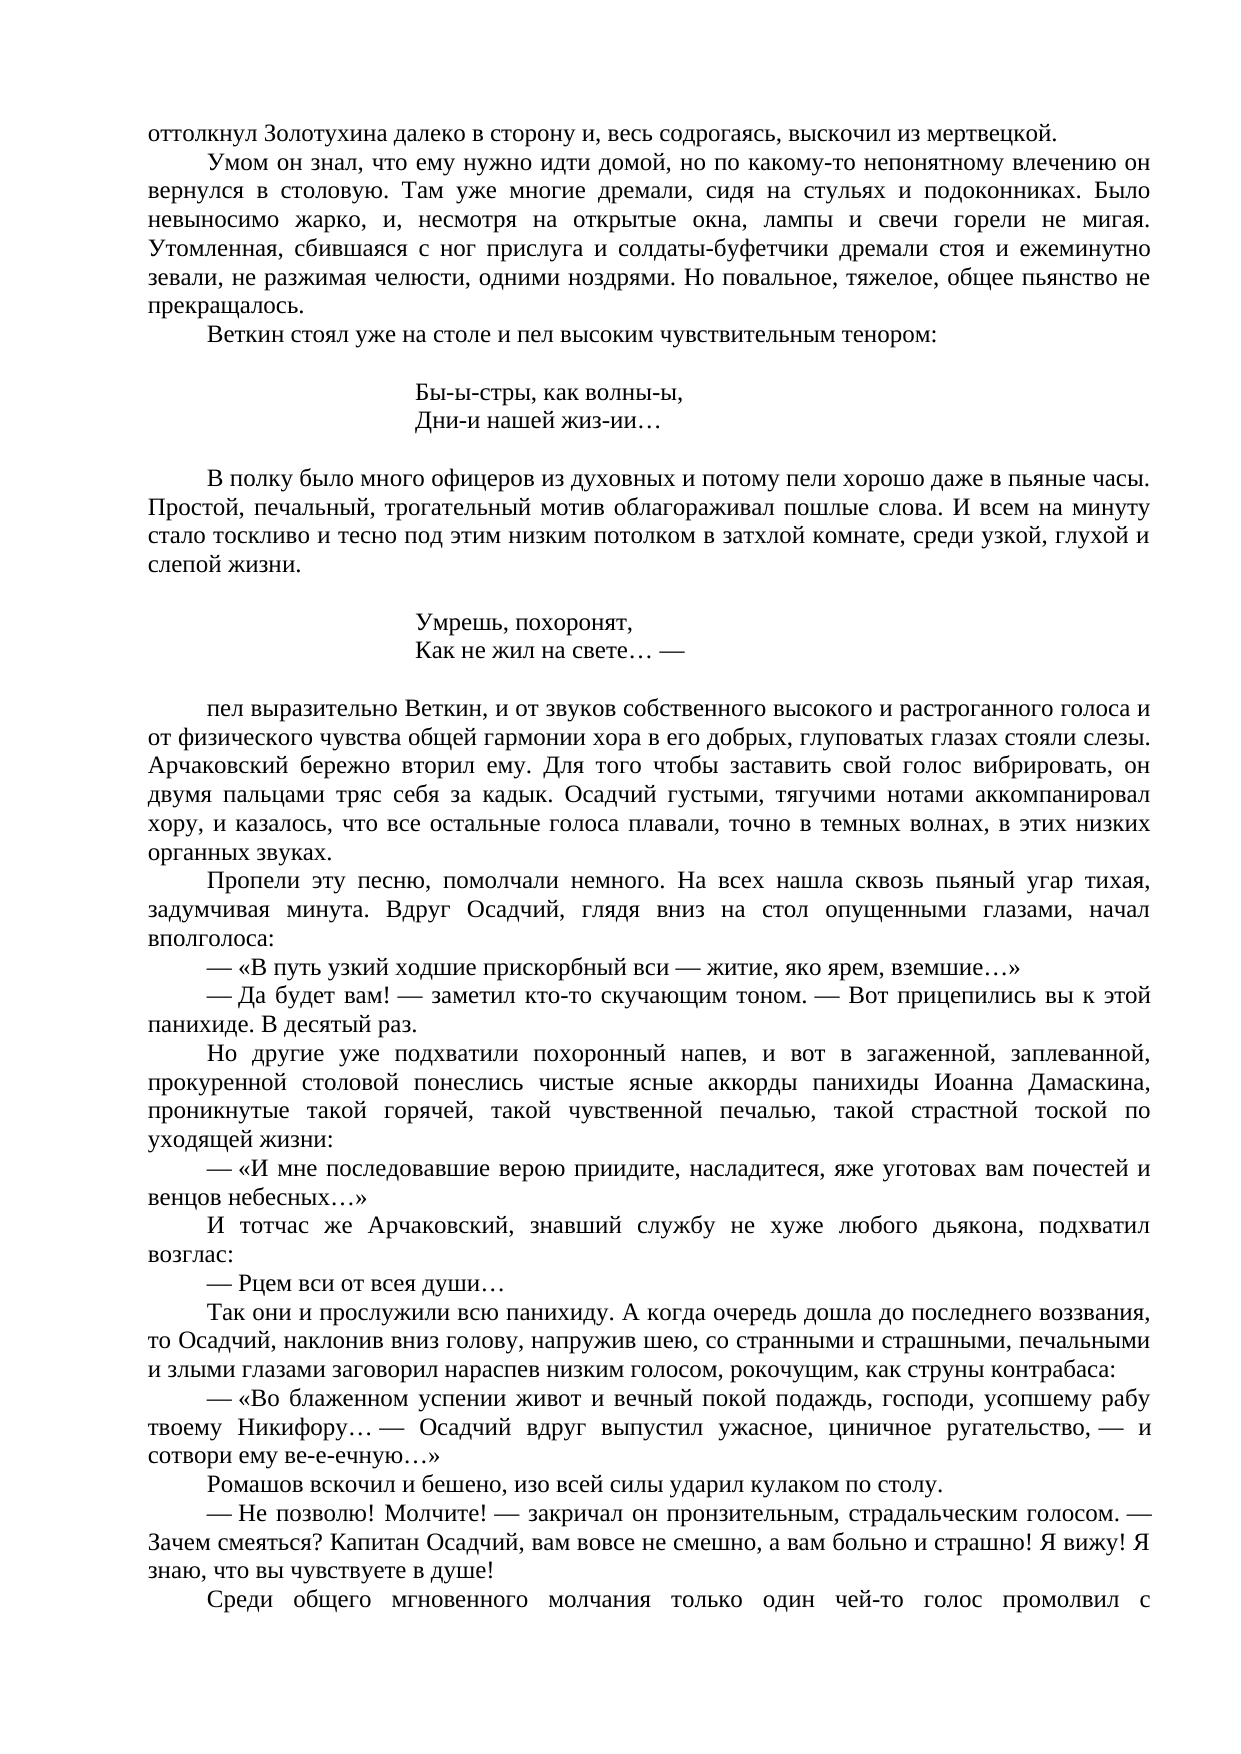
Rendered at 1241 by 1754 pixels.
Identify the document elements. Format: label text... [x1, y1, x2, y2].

text — Не позволю! Молчите! — закричал он пронзительным, страдальческим голосом. — Зачем смеяться? Капитан Осадчий, вам вовсе не смешно, а вам больно и страшно! Я вижу! Я знаю, что вы чувствуете в душе! [148, 1498, 1152, 1584]
text Умом он знал, что ему нужно идти домой, но по какому-то непонятному влечению он вернулся в столовую. Там уже многие дремали, сидя на стульях и подоконниках. Было невыносимо жарко, и, несмотря на открытые окна, лампы и свечи горели не мигая. Утомленная, сбившаяся с ног прислуга и солдаты-буфетчики дремали стоя и ежеминутно зевали, не разжимая челюсти, одними ноздрями. Но повальное, тяжелое, общее пьянство не прекращалось. [148, 147, 1152, 319]
text Ромашов вскочил и бешено, изо всей силы ударил кулаком по столу. [148, 1469, 1152, 1498]
text Но другие уже подхватили похоронный напев, и вот в загаженной, заплеванной, прокуренной столовой понеслись чистые ясные аккорды панихиды Иоанна Дамаскина, проникнутые такой горячей, такой чувственной печалью, такой страстной тоской по уходящей жизни: [148, 1038, 1152, 1153]
text пел выразительно Веткин, и от звуков собственного высокого и растроганного голоса и от физического чувства общей гармонии хора в его добрых, глуповатых глазах стояли слезы. Арчаковский бережно вторил ему. Для того чтобы заставить свой голос вибрировать, он двумя пальцами тряс себя за кадык. Осадчий густыми, тягучими нотами аккомпанировал хору, и казалось, что все остальные голоса плавали, точно в темных волнах, в этих низких органных звуках. [148, 693, 1152, 866]
text — «Во блаженном успении живот и вечный покой подаждь, господи, усопшему рабу твоему Никифору… — Осадчий вдруг выпустил ужасное, циничное ругательство, — и сотвори ему ве-е-ечную…» [148, 1383, 1152, 1469]
text Так они и прослужили всю панихиду. А когда очередь дошла до последнего воззвания, то Осадчий, наклонив вниз голову, напружив шею, со странными и страшными, печальными и злыми глазами заговорил нараспев низким голосом, рокочущим, как струны контрабаса: [148, 1297, 1152, 1383]
text В полку было много офицеров из духовных и потому пели хорошо даже в пьяные часы. Простой, печальный, трогательный мотив облагораживал пошлые слова. И всем на минуту стало тоскливо и тесно под этим низким потолком в затхлой комнате, среди узкой, глухой и слепой жизни. [148, 463, 1152, 578]
text Умрешь, похоронят, [356, 607, 1089, 636]
text Дни-и нашей жиз-ии… [356, 406, 1089, 434]
text Веткин стоял уже на столе и пел высоким чувствительным тенором: [148, 319, 1152, 348]
text — Рцем вси от всея души… [148, 1268, 1152, 1297]
text Среди общего мгновенного молчания только один чей-то голос промолвил с [148, 1584, 1152, 1613]
text И тотчас же Арчаковский, знавший службу не хуже любого дьякона, подхватил возглас: [148, 1211, 1152, 1268]
text — «И мне последовавшие верою приидите, насладитеся, яже уготовах вам почестей и венцов небесных…» [148, 1153, 1152, 1211]
text оттолкнул Золотухина далеко в сторону и, весь содрогаясь, выскочил из мертвецкой. [148, 118, 1152, 147]
text Бы-ы-стры, как волны-ы, [356, 377, 1089, 406]
text — Да будет вам! — заметил кто-то скучающим тоном. — Вот прицепились вы к этой панихиде. В десятый раз. [148, 981, 1152, 1038]
text Как не жил на свете… — [356, 636, 1089, 664]
text — «В путь узкий ходшие прискорбный вси — житие, яко ярем, вземшие…» [148, 952, 1152, 981]
text Пропели эту песню, помолчали немного. На всех нашла сквозь пьяный угар тихая, задумчивая минута. Вдруг Осадчий, глядя вниз на стол опущенными глазами, начал вполголоса: [148, 866, 1152, 952]
